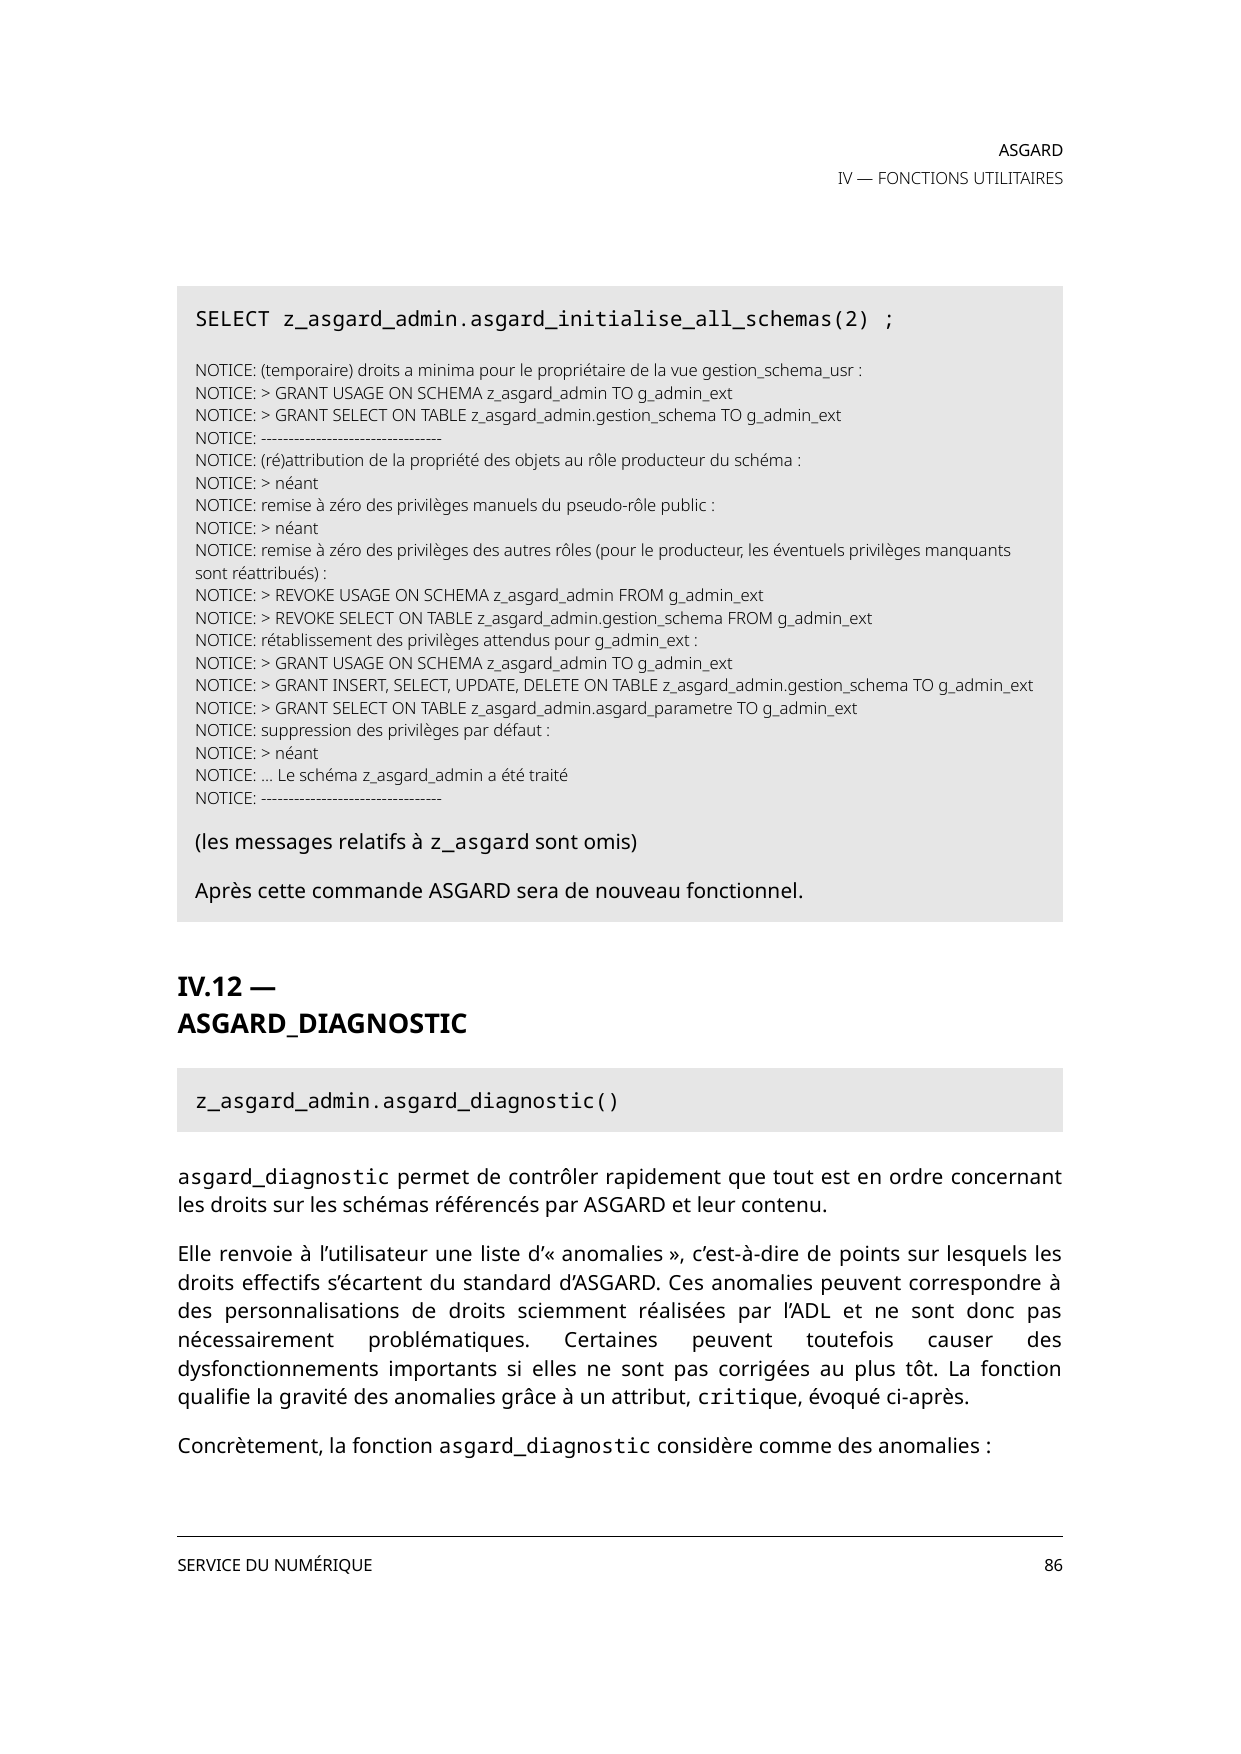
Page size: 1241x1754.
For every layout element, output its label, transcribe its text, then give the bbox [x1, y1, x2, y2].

text NOTICE: remise à zéro des privilèges des autres rôles (pour le producteur, les éventuels privilèges manquants sont réattribués) : [177, 539, 1063, 584]
text NOTICE: > REVOKE USAGE ON SCHEMA z_asgard_admin FROM g_admin_ext [177, 584, 1063, 607]
text NOTICE: > néant [177, 742, 1063, 764]
text NOTICE: > GRANT SELECT ON TABLE z_asgard_admin.asgard_parametre TO g_admin_ext [177, 697, 1063, 719]
text NOTICE: > GRANT USAGE ON SCHEMA z_asgard_admin TO g_admin_ext [177, 652, 1063, 674]
text NOTICE: suppression des privilèges par défaut : [177, 719, 1063, 742]
text NOTICE: > GRANT SELECT ON TABLE z_asgard_admin.gestion_schema TO g_admin_ext [177, 404, 1063, 427]
text z_asgard_admin.asgard_diagnostic() [177, 1068, 1063, 1132]
text NOTICE: > REVOKE SELECT ON TABLE z_asgard_admin.gestion_schema FROM g_admin_ext [177, 607, 1063, 629]
text NOTICE: > néant [177, 517, 1063, 539]
text NOTICE: ... Le schéma z_asgard_admin a été traité [177, 764, 1063, 787]
text Après cette commande ASGARD sera de nouveau fonctionnel. [177, 858, 1063, 922]
text NOTICE: rétablissement des privilèges attendus pour g_admin_ext : [177, 629, 1063, 652]
text (les messages relatifs à z_asgard sont omis) [177, 809, 1063, 855]
text NOTICE: --------------------------------- [177, 427, 1063, 449]
text Concrètement, la fonction asgard_diagnostic considère comme des anomalies : [177, 1431, 1063, 1460]
text asgard_diagnostic permet de contrôler rapidement que tout est en ordre concernant les droits sur les schémas référencés par ASGARD et leur contenu. [177, 1162, 1063, 1219]
text NOTICE: > GRANT INSERT, SELECT, UPDATE, DELETE ON TABLE z_asgard_admin.gestion_schema TO g_admin_ext [177, 674, 1063, 697]
text NOTICE: > néant [177, 472, 1063, 494]
text SELECT z_asgard_admin.asgard_initialise_all_schemas(2) ; [177, 286, 1063, 333]
text NOTICE: (ré)attribution de la propriété des objets au rôle producteur du schéma : [177, 449, 1063, 472]
text NOTICE: --------------------------------- [177, 787, 1063, 809]
text NOTICE: (temporaire) droits a minima pour le propriétaire de la vue gestion_schema_usr : [177, 341, 1063, 382]
text Elle renvoie à l’utilisateur une liste d’« anomalies », c’est-à-dire de points sur lesquels les droits effectifs s’écartent du standard d’ASGARD. Ces anomalies peuvent correspondre à des personnalisations de droits sciemment réalisées par l’ADL et ne sont donc pas nécessairement problématiques. Certaines peuvent toutefois causer des dysfonctionnements importants si elles ne sont pas corrigées au plus tôt. La fonction qualifie la gravité des anomalies grâce à un attribut, critique, évoqué ci-après. [177, 1239, 1063, 1411]
subtitle asgard_diagnostic [177, 961, 1063, 1044]
text NOTICE: > GRANT USAGE ON SCHEMA z_asgard_admin TO g_admin_ext [177, 382, 1063, 404]
text NOTICE: remise à zéro des privilèges manuels du pseudo-rôle public : [177, 494, 1063, 517]
